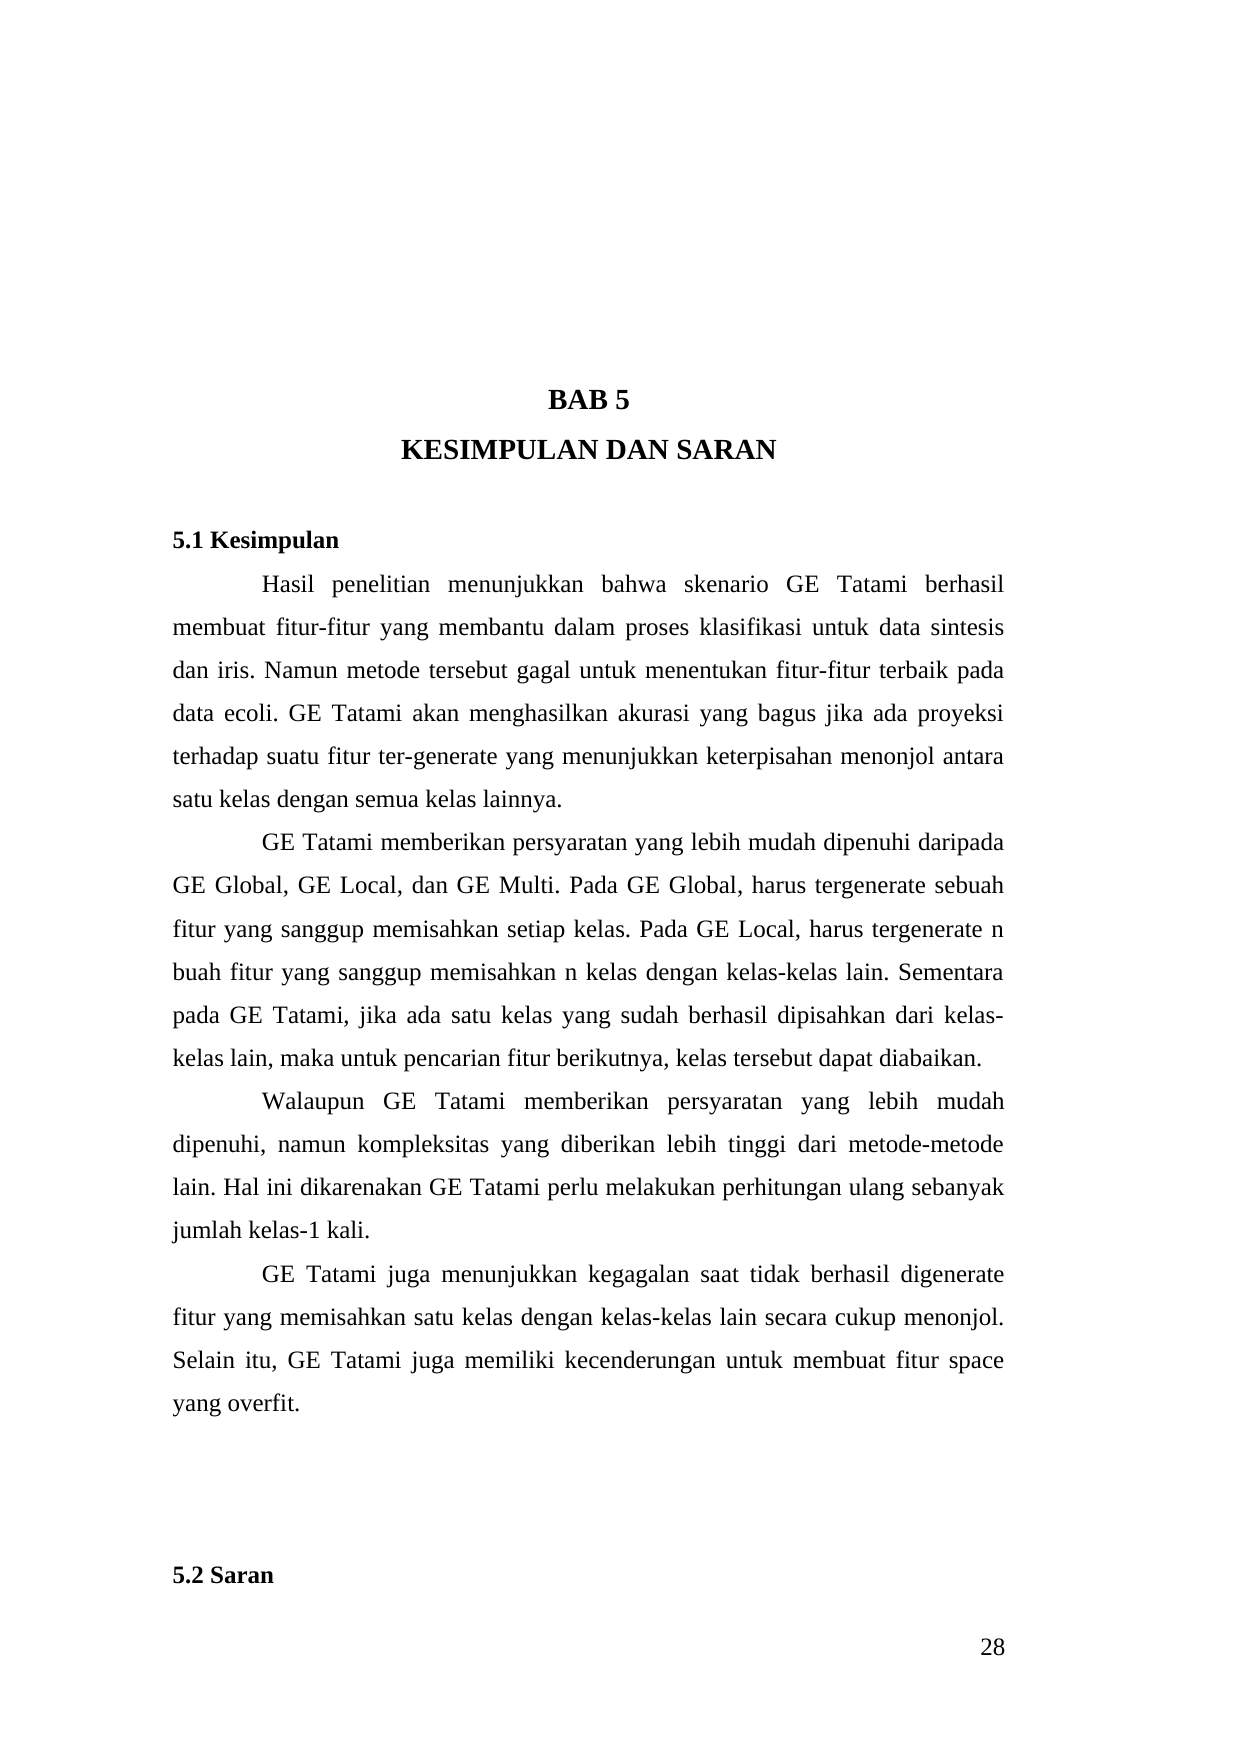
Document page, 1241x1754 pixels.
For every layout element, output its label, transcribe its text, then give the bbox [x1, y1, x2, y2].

subtitle KESIMPULAN DAN SARAN [172, 432, 1005, 466]
text GE Tatami memberikan persyaratan yang lebih mudah dipenuhi daripada GE Global, GE Local, dan GE Multi. Pada GE Global, harus tergenerate sebuah fitur yang sanggup memisahkan setiap kelas. Pada GE Local, harus tergenerate n buah fitur yang sanggup memisahkan n kelas dengan kelas-kelas lain. Sementara pada GE Tatami, jika ada satu kelas yang sudah berhasil dipisahkan dari kelas-kelas lain, maka untuk pencarian fitur berikutnya, kelas tersebut dapat diabaikan. [172, 827, 1005, 1072]
subtitle Kesimpulan [172, 526, 1005, 554]
text Hasil penelitian menunjukkan bahwa skenario GE Tatami berhasil membuat fitur-fitur yang membantu dalam proses klasifikasi untuk data sintesis dan iris. Namun metode tersebut gagal untuk menentukan fitur-fitur terbaik pada data ecoli. GE Tatami akan menghasilkan akurasi yang bagus jika ada proyeksi terhadap suatu fitur ter-generate yang menunjukkan keterpisahan menonjol antara satu kelas dengan semua kelas lainnya. [172, 569, 1005, 813]
subtitle Saran [172, 1561, 1005, 1589]
text GE Tatami juga menunjukkan kegagalan saat tidak berhasil digenerate fitur yang memisahkan satu kelas dengan kelas-kelas lain secara cukup menonjol. Selain itu, GE Tatami juga memiliki kecenderungan untuk membuat fitur space yang overfit. [172, 1259, 1005, 1417]
text Walaupun GE Tatami memberikan persyaratan yang lebih mudah dipenuhi, namun kompleksitas yang diberikan lebih tinggi dari metode-metode lain. Hal ini dikarenakan GE Tatami perlu melakukan perhitungan ulang sebanyak jumlah kelas-1 kali. [172, 1086, 1005, 1244]
